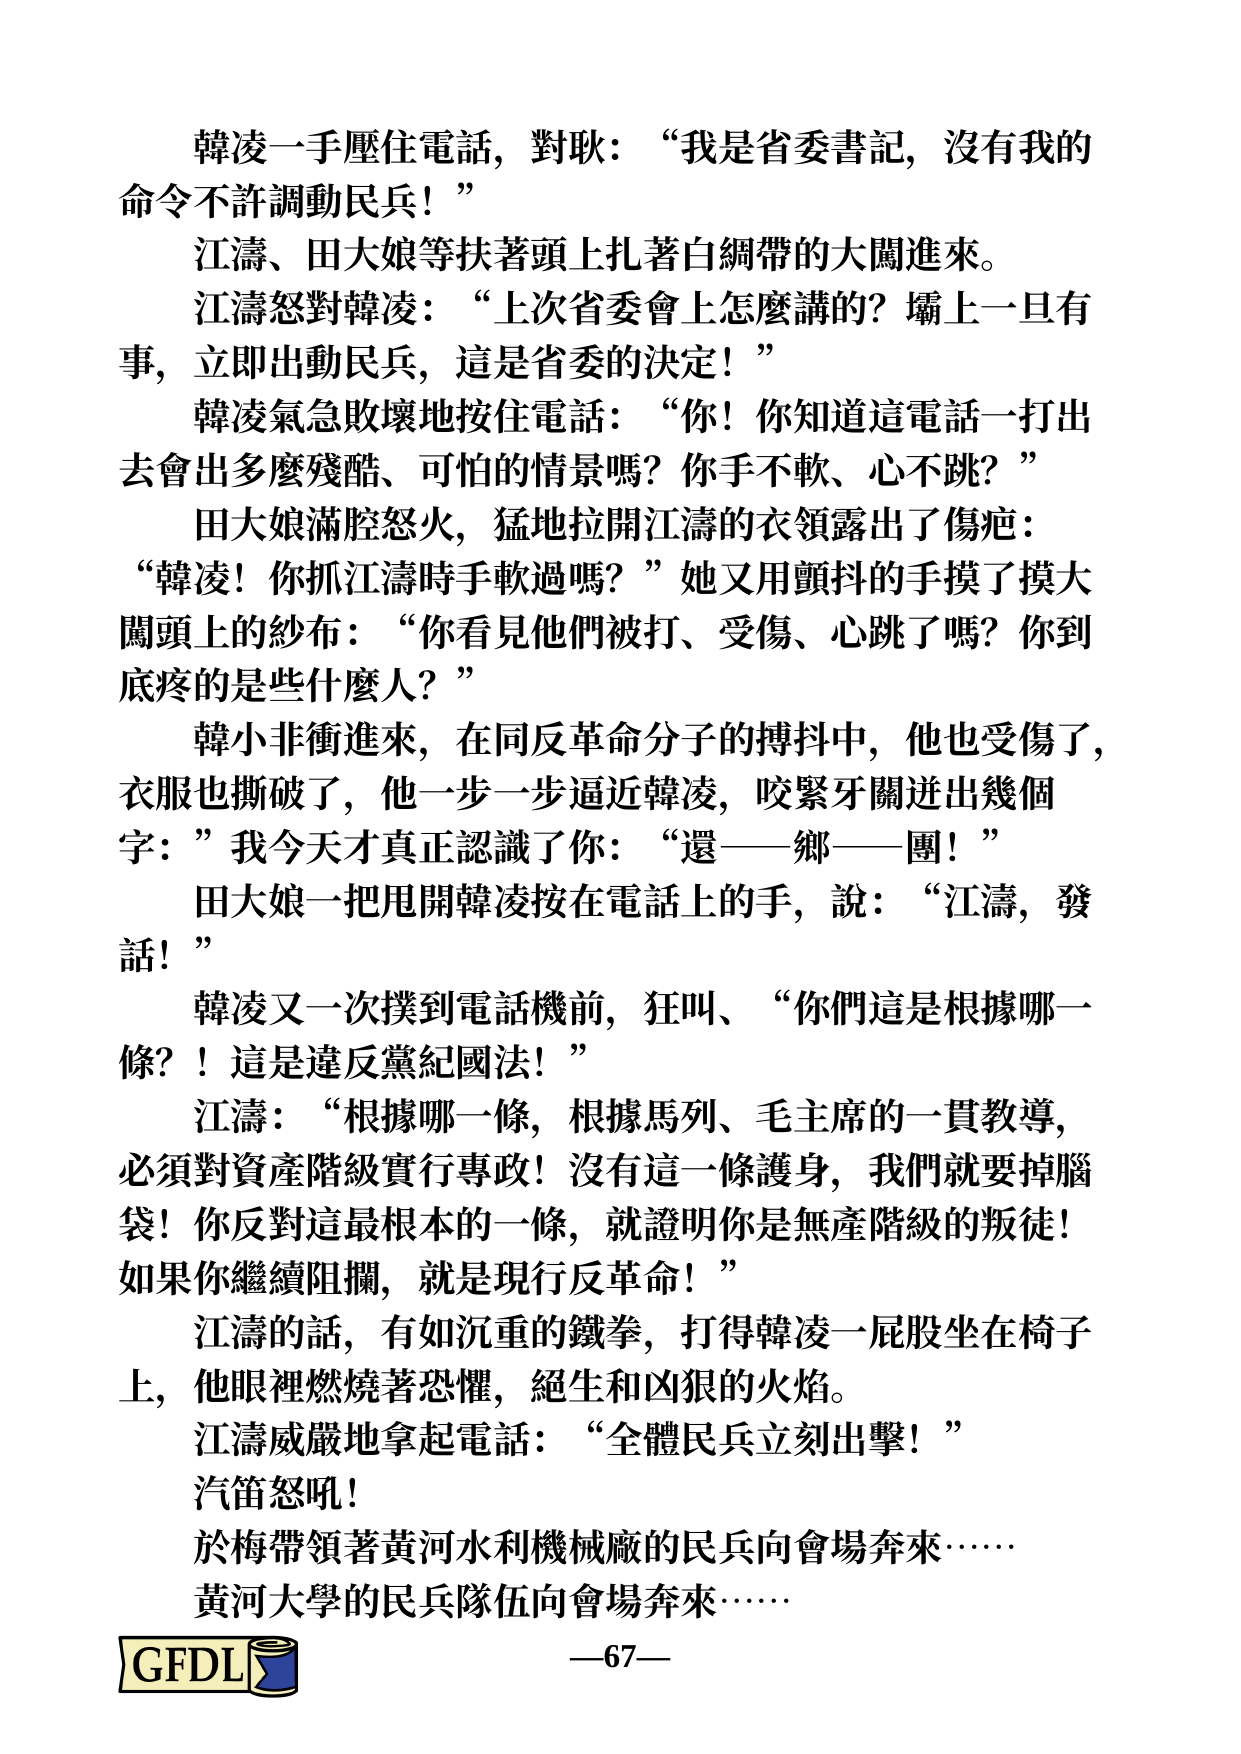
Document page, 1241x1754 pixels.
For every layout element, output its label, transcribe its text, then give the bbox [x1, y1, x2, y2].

text 江濤：“根據哪一條，根據馬列、毛主席的一貫教導，必須對資產階級實行專政！沒有這一條護身，我們就要掉腦袋！你反對這最根本的一條，就證明你是無產階級的叛徒！如果你繼續阻攔，就是現行反革命！” [118, 1087, 1122, 1303]
text 韓凌一手壓住電話，對耿：“我是省委書記，沒有我的命令不許調動民兵！” [118, 118, 1122, 226]
text 汽笛怒吼！ [118, 1464, 1122, 1518]
picture [117, 1635, 299, 1698]
text 於梅帶領著黃河水利機械廠的民兵向會場奔來…… [118, 1518, 1122, 1572]
text 韓小非衝進來，在同反革命分子的搏抖中，他也受傷了，衣服也撕破了，他一步一步逼近韓凌，咬緊牙關迸出幾個字：”我今天才真正認識了你：“還——鄉——團！” [118, 711, 1122, 872]
text 黃河大學的民兵隊伍向會場奔來…… [118, 1572, 1122, 1626]
text 江濤的話，有如沉重的鐵拳，打得韓凌一屁股坐在椅子上，他眼裡燃燒著恐懼，絕生和凶狠的火焰。 [118, 1303, 1122, 1411]
text 江濤怒對韓凌：“上次省委會上怎麼講的？壩上一旦有事，立即出動民兵，這是省委的決定！” [118, 280, 1122, 387]
text 韓凌氣急敗壞地按住電話：“你！你知道這電話一打出去會出多麼殘酷、可怕的情景嗎？你手不軟、心不跳？” [118, 387, 1122, 495]
text 江濤、田大娘等扶著頭上扎著白綢帶的大闖進來。 [118, 226, 1122, 280]
text 田大娘一把甩開韓凌按在電話上的手，說：“江濤，發話！” [118, 872, 1122, 980]
text 韓凌又一次撲到電話機前，狂叫、“你們這是根據哪一條？！這是違反黨紀國法！” [118, 980, 1122, 1087]
text 江濤威嚴地拿起電話：“全體民兵立刻出擊！” [118, 1411, 1122, 1464]
text 田大娘滿腔怒火，猛地拉開江濤的衣領露出了傷疤：“韓凌！你抓江濤時手軟過嗎？”她又用顫抖的手摸了摸大闖頭上的紗布：“你看見他們被打、受傷、心跳了嗎？你到底疼的是些什麼人？” [118, 495, 1122, 711]
